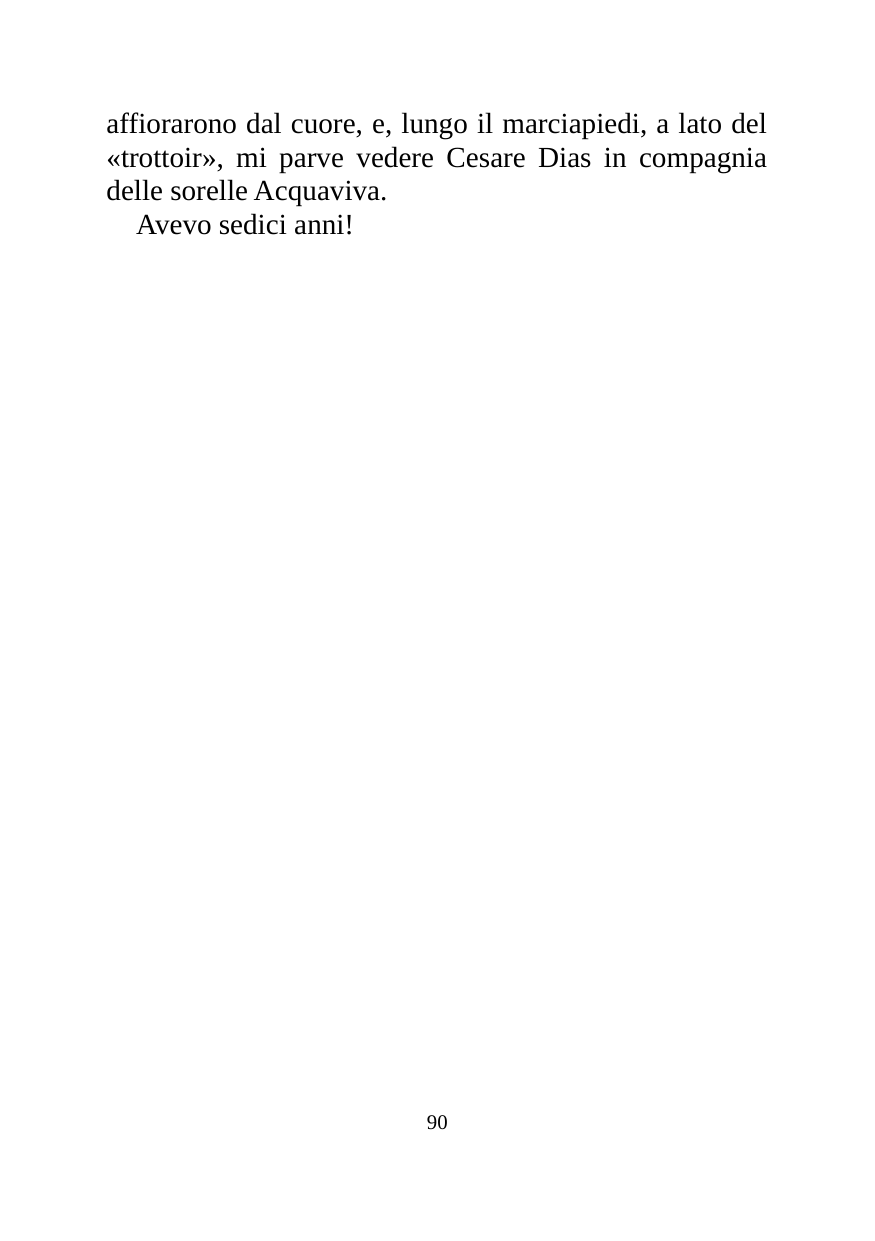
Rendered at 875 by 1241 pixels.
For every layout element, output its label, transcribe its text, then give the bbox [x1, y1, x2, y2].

text affiorarono dal cuore, e, lungo il marciapiedi, a lato del «trottoir», mi parve vedere Cesare Dias in compagnia delle sorelle Acquaviva. [106, 106, 768, 207]
text Avevo sedici anni! [106, 207, 768, 240]
